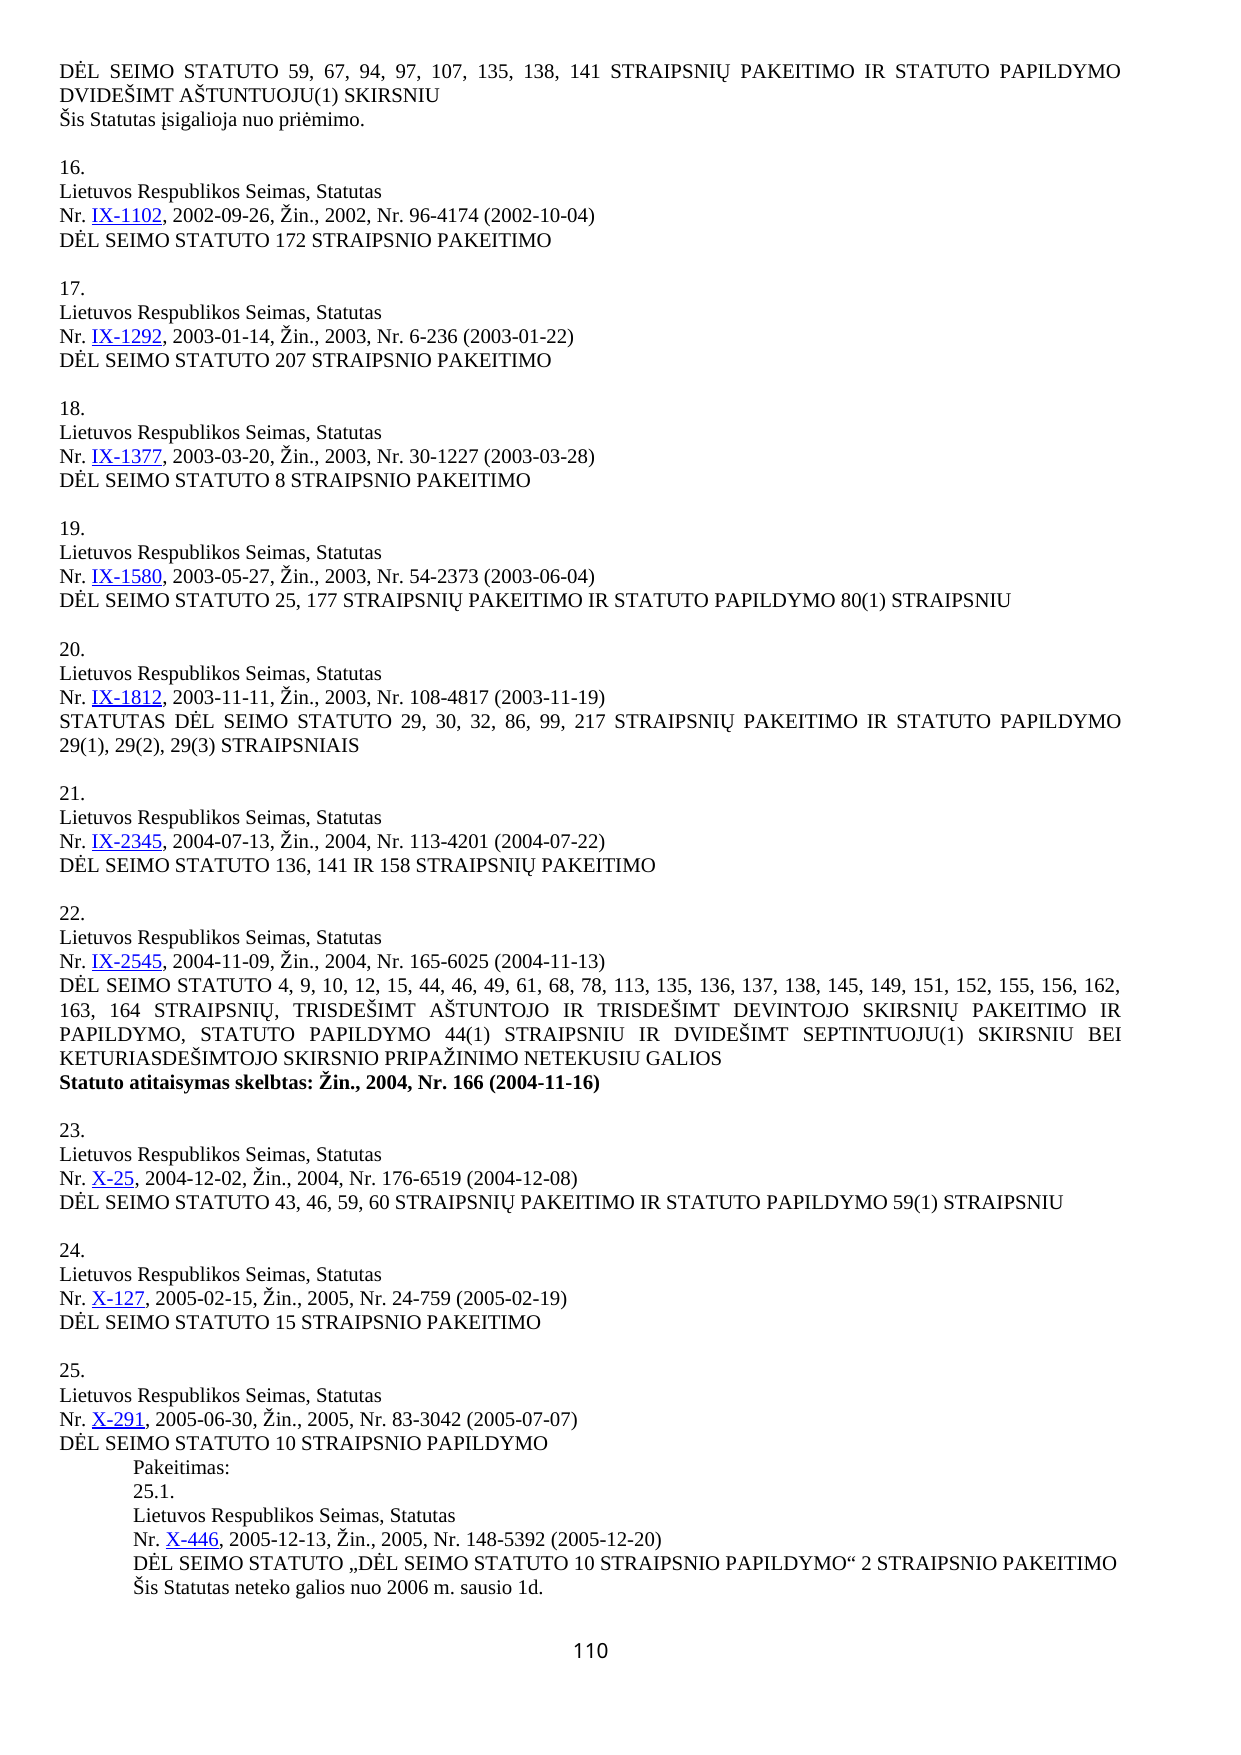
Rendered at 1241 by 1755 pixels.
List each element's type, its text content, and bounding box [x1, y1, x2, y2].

text Lietuvos Respublikos Seimas, Statutas [59, 1503, 1122, 1527]
text Statuto atitaisymas skelbtas: Žin., 2004, Nr. 166 (2004-11-16) [59, 1070, 1122, 1094]
text DĖL SEIMO STATUTO 10 STRAIPSNIO PAPILDYMO [59, 1431, 1122, 1455]
text Lietuvos Respublikos Seimas, Statutas [59, 1142, 1122, 1166]
text Lietuvos Respublikos Seimas, Statutas [59, 300, 1122, 324]
text 25.1. [59, 1479, 1122, 1503]
text 21. [59, 781, 1122, 805]
text Lietuvos Respublikos Seimas, Statutas [59, 1382, 1122, 1407]
text DĖL SEIMO STATUTO 172 STRAIPSNIO PAKEITIMO [59, 227, 1122, 252]
text Nr. IX-2345, 2004-07-13, Žin., 2004, Nr. 113-4201 (2004-07-22) [59, 829, 1122, 853]
text Šis Statutas neteko galios nuo 2006 m. sausio 1d. [133, 1575, 1122, 1599]
text Nr. IX-1102, 2002-09-26, Žin., 2002, Nr. 96-4174 (2002-10-04) [59, 203, 1122, 227]
text Nr. X-446, 2005-12-13, Žin., 2005, Nr. 148-5392 (2005-12-20) [59, 1527, 1122, 1551]
text 18. [59, 396, 1122, 420]
text 20. [59, 637, 1122, 661]
text DĖL SEIMO STATUTO 25, 177 STRAIPSNIŲ PAKEITIMO IR STATUTO PAPILDYMO 80(1) STRAIPSNIU [59, 588, 1122, 612]
text Lietuvos Respublikos Seimas, Statutas [59, 540, 1122, 564]
text DĖL SEIMO STATUTO 136, 141 IR 158 STRAIPSNIŲ PAKEITIMO [59, 853, 1122, 877]
text Lietuvos Respublikos Seimas, Statutas [59, 420, 1122, 444]
text Nr. X-291, 2005-06-30, Žin., 2005, Nr. 83-3042 (2005-07-07) [59, 1407, 1122, 1431]
text DĖL SEIMO STATUTO „DĖL SEIMO STATUTO 10 STRAIPSNIO PAPILDYMO“ 2 STRAIPSNIO PAKEITIMO [133, 1551, 1122, 1575]
text DĖL SEIMO STATUTO 43, 46, 59, 60 STRAIPSNIŲ PAKEITIMO IR STATUTO PAPILDYMO 59(1) STRAIPSNIU [59, 1190, 1122, 1214]
text Pakeitimas: [59, 1455, 1122, 1479]
text Nr. IX-1292, 2003-01-14, Žin., 2003, Nr. 6-236 (2003-01-22) [59, 324, 1122, 348]
text Šis Statutas įsigalioja nuo priėmimo. [59, 107, 1122, 131]
text Lietuvos Respublikos Seimas, Statutas [59, 925, 1122, 949]
text 24. [59, 1238, 1122, 1262]
text Nr. IX-1377, 2003-03-20, Žin., 2003, Nr. 30-1227 (2003-03-28) [59, 444, 1122, 468]
text DĖL SEIMO STATUTO 15 STRAIPSNIO PAKEITIMO [59, 1310, 1122, 1334]
text Lietuvos Respublikos Seimas, Statutas [59, 805, 1122, 829]
text STATUTAS DĖL SEIMO STATUTO 29, 30, 32, 86, 99, 217 STRAIPSNIŲ PAKEITIMO IR STATUTO PAPILDYMO 29(1), 29(2), 29(3) STRAIPSNIAIS [59, 709, 1122, 757]
text 22. [59, 901, 1122, 925]
text DĖL SEIMO STATUTO 8 STRAIPSNIO PAKEITIMO [59, 468, 1122, 492]
text DĖL SEIMO STATUTO 4, 9, 10, 12, 15, 44, 46, 49, 61, 68, 78, 113, 135, 136, 137, 138, 145, 149, 151, 152, 155, 156, 162, 163, 164 STRAIPSNIŲ, TRISDEŠIMT AŠTUNTOJO IR TRISDEŠIMT DEVINTOJO SKIRSNIŲ PAKEITIMO IR PAPILDYMO, STATUTO PAPILDYMO 44(1) STRAIPSNIU IR DVIDEŠIMT SEPTINTUOJU(1) SKIRSNIU BEI KETURIASDEŠIMTOJO SKIRSNIO PRIPAŽINIMO NETEKUSIU GALIOS [59, 973, 1122, 1070]
text Nr. IX-1580, 2003-05-27, Žin., 2003, Nr. 54-2373 (2003-06-04) [59, 564, 1122, 588]
text 23. [59, 1118, 1122, 1142]
text 19. [59, 516, 1122, 540]
text 25. [59, 1358, 1122, 1382]
text Nr. IX-1812, 2003-11-11, Žin., 2003, Nr. 108-4817 (2003-11-19) [59, 685, 1122, 709]
text Lietuvos Respublikos Seimas, Statutas [59, 1262, 1122, 1286]
text DĖL SEIMO STATUTO 59, 67, 94, 97, 107, 135, 138, 141 STRAIPSNIŲ PAKEITIMO IR STATUTO PAPILDYMO DVIDEŠIMT AŠTUNTUOJU(1) SKIRSNIU [59, 59, 1122, 107]
text 16. [59, 155, 1122, 179]
text 17. [59, 276, 1122, 300]
text Lietuvos Respublikos Seimas, Statutas [59, 179, 1122, 203]
text Lietuvos Respublikos Seimas, Statutas [59, 661, 1122, 685]
text Nr. IX-2545, 2004-11-09, Žin., 2004, Nr. 165-6025 (2004-11-13) [59, 949, 1122, 973]
text DĖL SEIMO STATUTO 207 STRAIPSNIO PAKEITIMO [59, 348, 1122, 372]
text Nr. X-127, 2005-02-15, Žin., 2005, Nr. 24-759 (2005-02-19) [59, 1286, 1122, 1310]
text Nr. X-25, 2004-12-02, Žin., 2004, Nr. 176-6519 (2004-12-08) [59, 1166, 1122, 1190]
